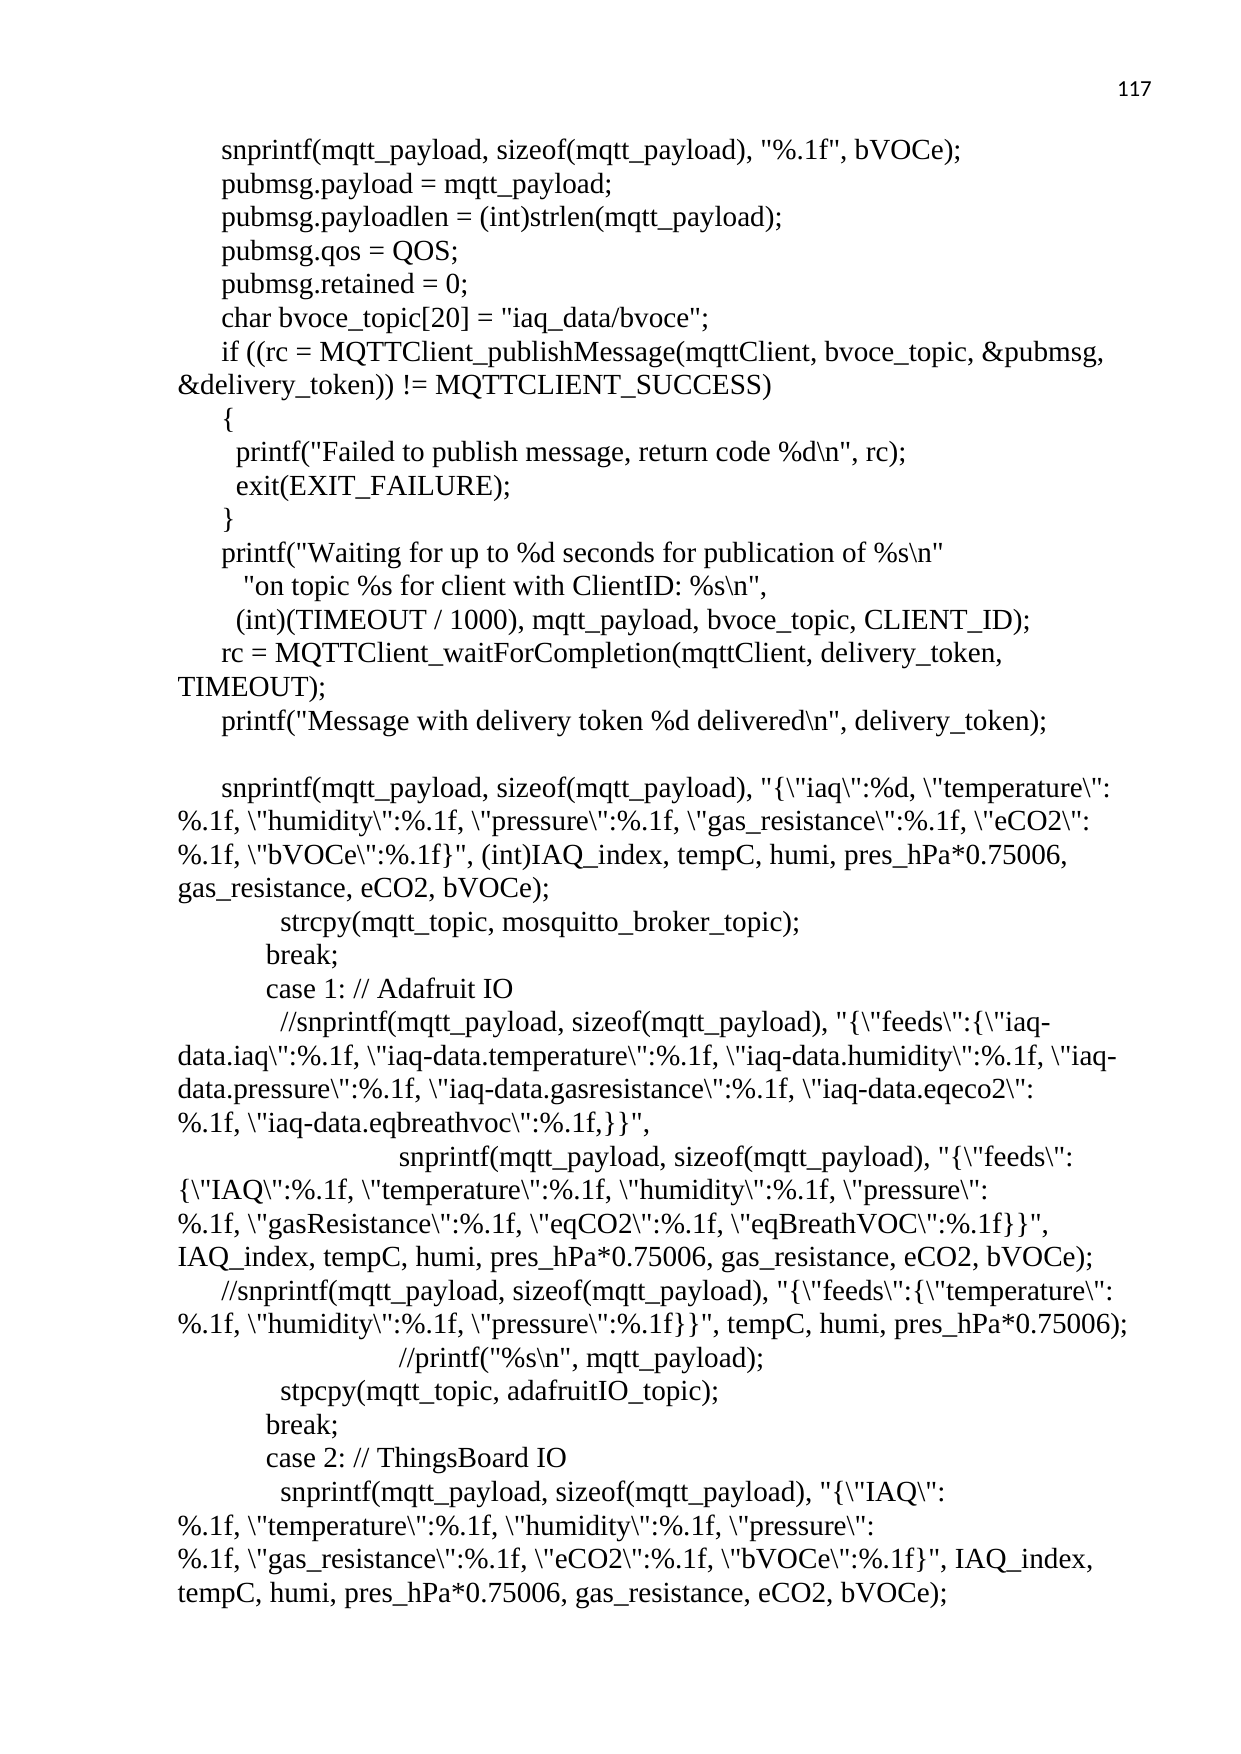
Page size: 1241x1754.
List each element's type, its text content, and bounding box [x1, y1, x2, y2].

text { [177, 401, 1152, 434]
text exit(EXIT_FAILURE); [177, 468, 1152, 501]
text break; [177, 1407, 1152, 1441]
text //snprintf(mqtt_payload, sizeof(mqtt_payload), "{\"feeds\":{\"iaq-data.iaq\":%.1f, \"iaq-data.temperature\":%.1f, \"iaq-data.humidity\":%.1f, \"iaq-data.pressure\":%.1f, \"iaq-data.gasresistance\":%.1f, \"iaq-data.eqeco2\":%.1f, \"iaq-data.eqbreathvoc\":%.1f,}}", [177, 1004, 1152, 1139]
text printf("Message with delivery token %d delivered\n", delivery_token); [177, 703, 1152, 736]
text } [177, 501, 1152, 535]
text snprintf(mqtt_payload, sizeof(mqtt_payload), "{\"IAQ\":%.1f, \"temperature\":%.1f, \"humidity\":%.1f, \"pressure\":%.1f, \"gas_resistance\":%.1f, \"eCO2\":%.1f, \"bVOCe\":%.1f}", IAQ_index, tempC, humi, pres_hPa*0.75006, gas_resistance, eCO2, bVOCe); [177, 1474, 1152, 1608]
text snprintf(mqtt_payload, sizeof(mqtt_payload), "{\"feeds\":{\"IAQ\":%.1f, \"temperature\":%.1f, \"humidity\":%.1f, \"pressure\":%.1f, \"gasResistance\":%.1f, \"eqCO2\":%.1f, \"eqBreathVOC\":%.1f}}", IAQ_index, tempC, humi, pres_hPa*0.75006, gas_resistance, eCO2, bVOCe); [177, 1139, 1152, 1273]
text if ((rc = MQTTClient_publishMessage(mqttClient, bvoce_topic, &pubmsg, &delivery_token)) != MQTTCLIENT_SUCCESS) [177, 334, 1152, 401]
text case 1: // Adafruit IO [177, 971, 1152, 1004]
text pubmsg.qos = QOS; [177, 233, 1152, 267]
text pubmsg.retained = 0; [177, 267, 1152, 300]
text stpcpy(mqtt_topic, adafruitIO_topic); [177, 1373, 1152, 1407]
text snprintf(mqtt_payload, sizeof(mqtt_payload), "%.1f", bVOCe); [177, 132, 1152, 166]
text printf("Waiting for up to %d seconds for publication of %s\n" [177, 535, 1152, 568]
text //snprintf(mqtt_payload, sizeof(mqtt_payload), "{\"feeds\":{\"temperature\":%.1f, \"humidity\":%.1f, \"pressure\":%.1f}}", tempC, humi, pres_hPa*0.75006); [177, 1273, 1152, 1340]
text (int)(TIMEOUT / 1000), mqtt_payload, bvoce_topic, CLIENT_ID); [177, 602, 1152, 636]
text break; [177, 937, 1152, 971]
text case 2: // ThingsBoard IO [177, 1441, 1152, 1474]
text snprintf(mqtt_payload, sizeof(mqtt_payload), "{\"iaq\":%d, \"temperature\":%.1f, \"humidity\":%.1f, \"pressure\":%.1f, \"gas_resistance\":%.1f, \"eCO2\":%.1f, \"bVOCe\":%.1f}", (int)IAQ_index, tempC, humi, pres_hPa*0.75006, gas_resistance, eCO2, bVOCe); [177, 770, 1152, 904]
text char bvoce_topic[20] = "iaq_data/bvoce"; [177, 300, 1152, 334]
text pubmsg.payload = mqtt_payload; [177, 166, 1152, 199]
text rc = MQTTClient_waitForCompletion(mqttClient, delivery_token, TIMEOUT); [177, 636, 1152, 703]
text strcpy(mqtt_topic, mosquitto_broker_topic); [177, 904, 1152, 937]
text "on topic %s for client with ClientID: %s\n", [177, 568, 1152, 602]
text printf("Failed to publish message, return code %d\n", rc); [177, 434, 1152, 468]
text pubmsg.payloadlen = (int)strlen(mqtt_payload); [177, 199, 1152, 233]
text //printf("%s\n", mqtt_payload); [177, 1340, 1152, 1373]
